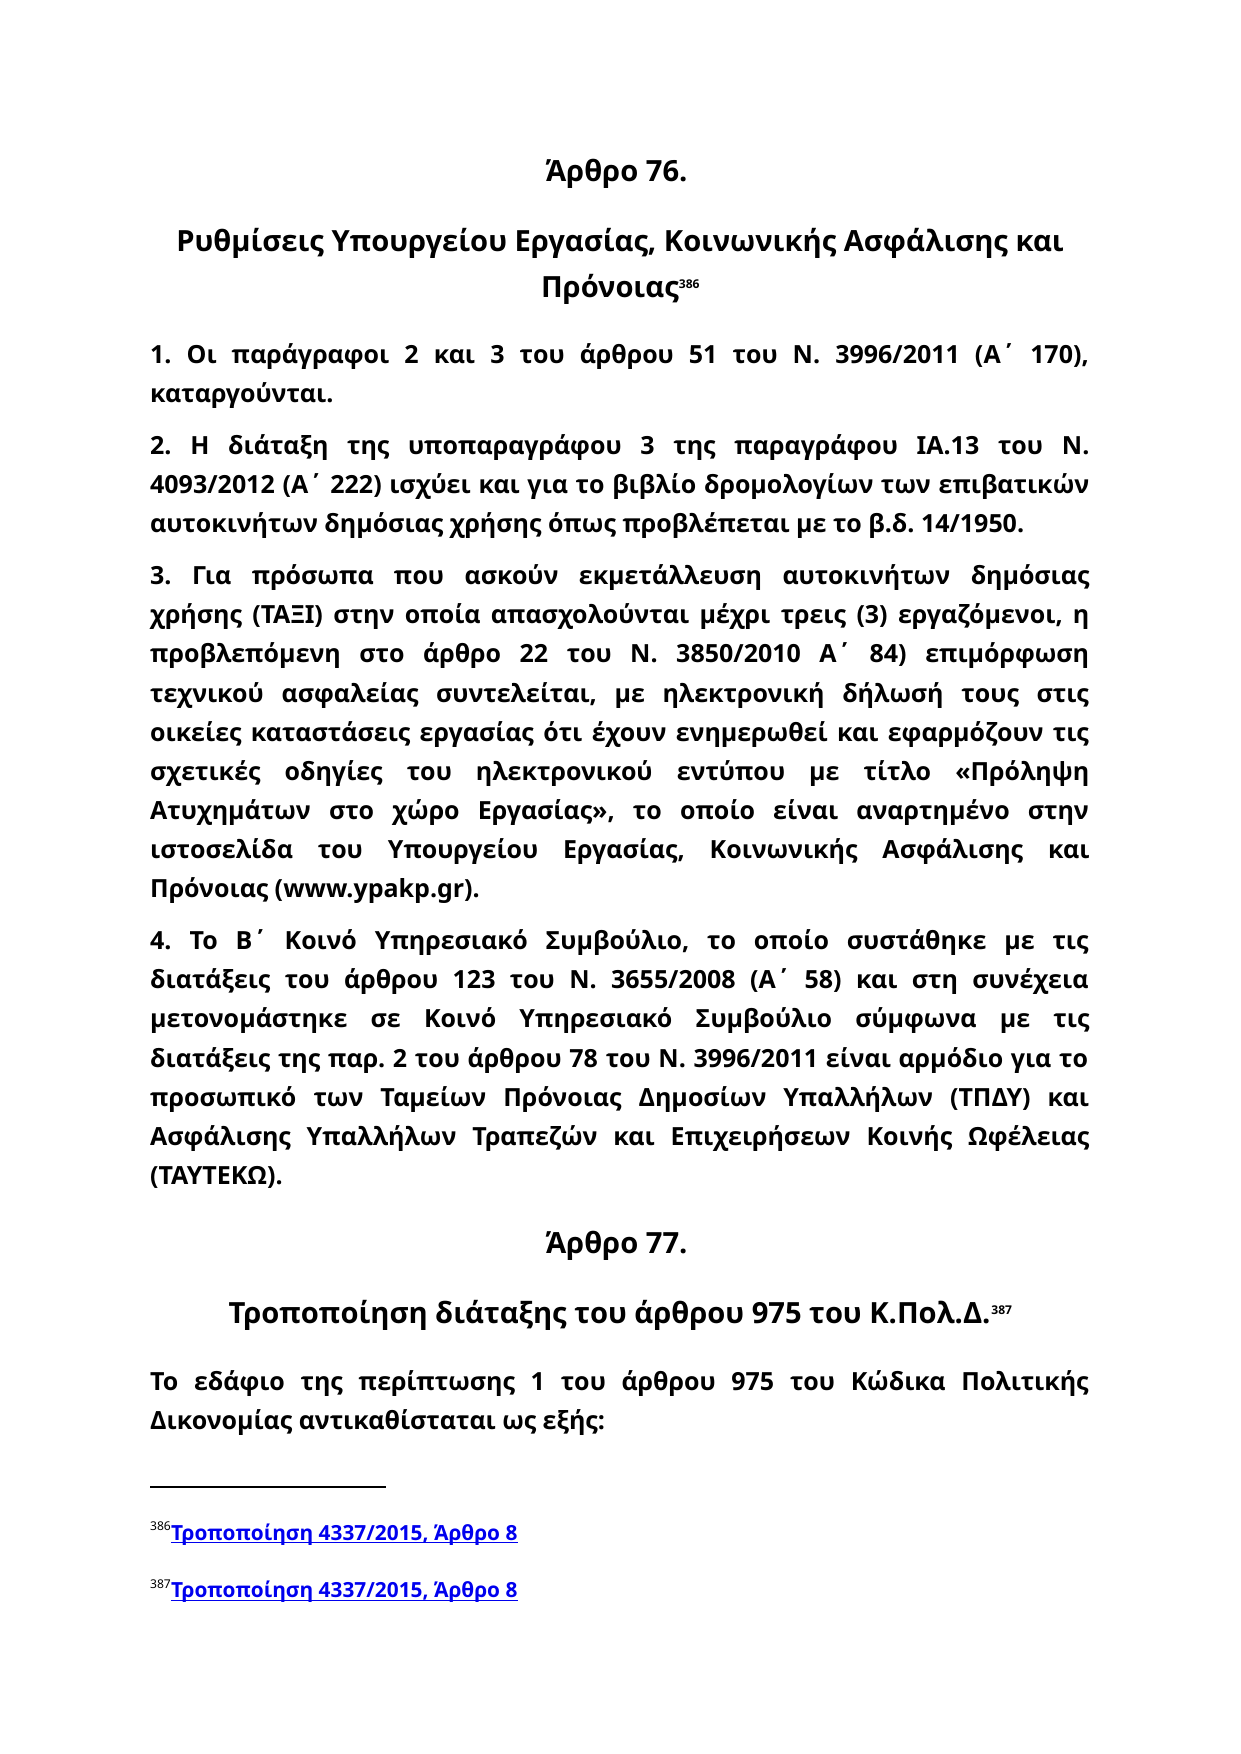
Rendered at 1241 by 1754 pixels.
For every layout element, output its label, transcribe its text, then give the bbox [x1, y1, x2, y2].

subtitle Άρθρο 77. [150, 1222, 1090, 1262]
text 4. Το Β΄ Κοινό Υπηρεσιακό Συμβούλιο, το οποίο συστάθηκε με τις διατάξεις του άρθρου 123 του Ν. 3655/2008 (Α΄ 58) και στη συνέχεια μετονομάστηκε σε Κοινό Υπηρεσιακό Συμβούλιο σύμφωνα με τις διατάξεις της παρ. 2 του άρθρου 78 του Ν. 3996/2011 είναι αρμόδιο για το προσωπικό των Ταμείων Πρόνοιας Δημοσίων Υπαλλήλων (ΤΠΔΥ) και Ασφάλισης Υπαλλήλων Τραπεζών και Επιχειρήσεων Κοινής Ωφέλειας (ΤΑΥΤΕΚΩ). [150, 923, 1090, 1192]
subtitle Τροποποίηση διάταξης του άρθρου 975 του Κ.Πολ.Δ. [150, 1292, 1090, 1332]
text Τροποποίηση 4337/2015, Άρθρο 8 [150, 1518, 1090, 1546]
text Το εδάφιο της περίπτωσης 1 του άρθρου 975 του Κώδικα Πολιτικής Δικονομίας αντικαθίσταται ως εξής: [150, 1363, 1090, 1436]
text Τροποποίηση 4337/2015, Άρθρο 8 [150, 1576, 1090, 1604]
subtitle Ρυθμίσεις Υπουργείου Εργασίας, Κοινωνικής Ασφάλισης και Πρόνοιας [150, 221, 1090, 306]
text 2. Η διάταξη της υποπαραγράφου 3 της παραγράφου ΙΑ.13 του Ν. 4093/2012 (Α΄ 222) ισχύει και για το βιβλίο δρομολογίων των επιβατικών αυτοκινήτων δημόσιας χρήσης όπως προβλέπεται με το β.δ. 14/1950. [150, 428, 1090, 540]
subtitle Άρθρο 76. [150, 150, 1090, 190]
text 3. Για πρόσωπα που ασκούν εκμετάλλευση αυτοκινήτων δημόσιας χρήσης (ΤΑΞΙ) στην οποία απασχολούνται μέχρι τρεις (3) εργαζόμενοι, η προβλεπόμενη στο άρθρο 22 του Ν. 3850/2010 Α΄ 84) επιμόρφωση τεχνικού ασφαλείας συντελείται, με ηλεκτρονική δήλωσή τους στις οικείες καταστάσεις εργασίας ότι έχουν ενημερωθεί και εφαρμόζουν τις σχετικές οδηγίες του ηλεκτρονικού εντύπου με τίτλο «Πρόληψη Ατυχημάτων στο χώρο Εργασίας», το οποίο είναι αναρτημένο στην ιστοσελίδα του Υπουργείου Εργασίας, Κοινωνικής Ασφάλισης και Πρόνοιας (www.ypakp.gr). [150, 558, 1090, 905]
text 1. Οι παράγραφοι 2 και 3 του άρθρου 51 του Ν. 3996/2011 (Α΄ 170), καταργούνται. [150, 337, 1090, 410]
